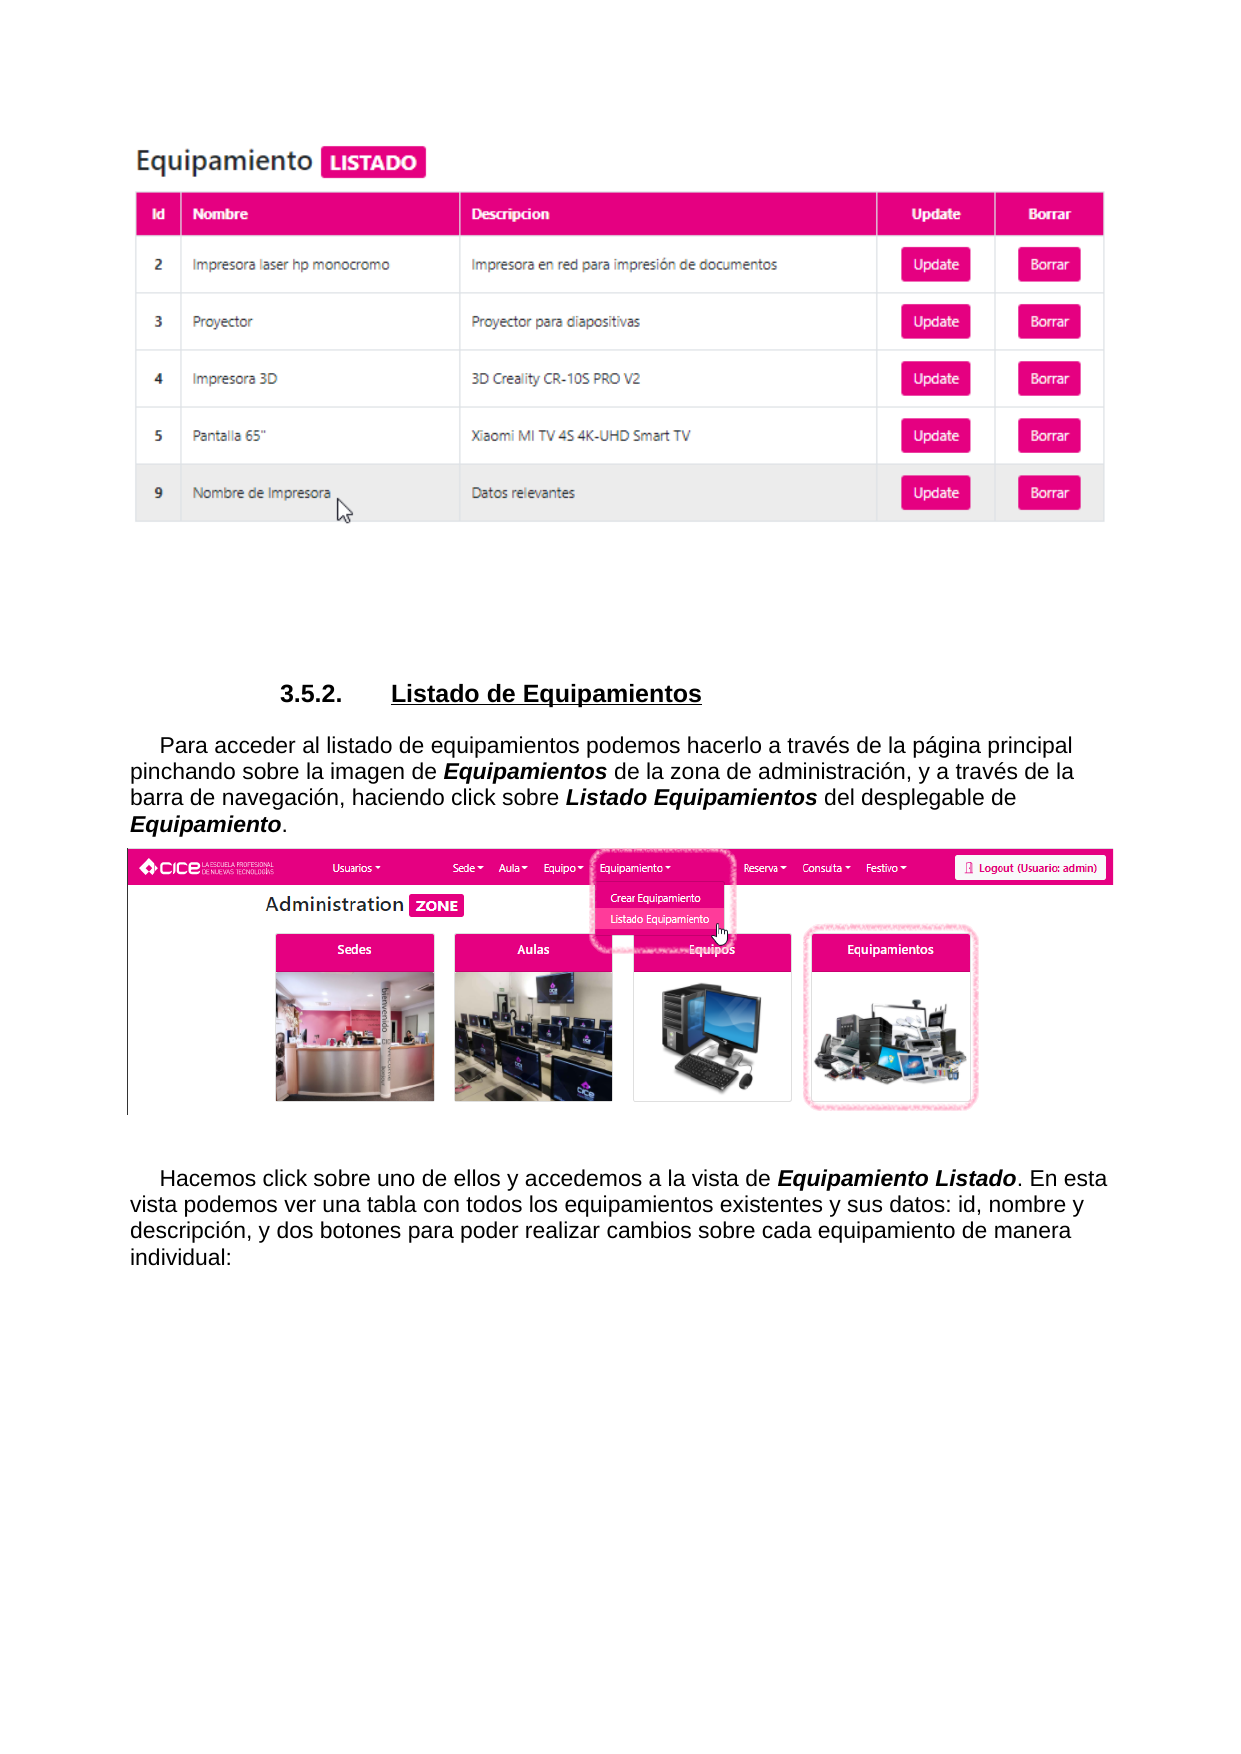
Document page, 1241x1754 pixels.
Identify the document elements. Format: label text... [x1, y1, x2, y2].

text Para acceder al listado de equipamientos podemos hacerlo a través de la página principal pinchando sobre la imagen de Equipamientos de la zona de administración, y a través de la barra de navegación, haciendo click sobre Listado Equipamientos del desplegable de Equipamiento. [130, 732, 1116, 837]
picture [127, 137, 1114, 530]
list Listado de Equipamientos [280, 679, 1122, 708]
text Hacemos click sobre uno de ellos y accedemos a la vista de Equipamiento Listado. En esta vista podemos ver una tabla con todos los equipamientos existentes y sus datos: id, nombre y descripción, y dos botones para poder realizar cambios sobre cada equipamiento de manera individual: [130, 1164, 1116, 1270]
picture [127, 848, 1114, 1115]
